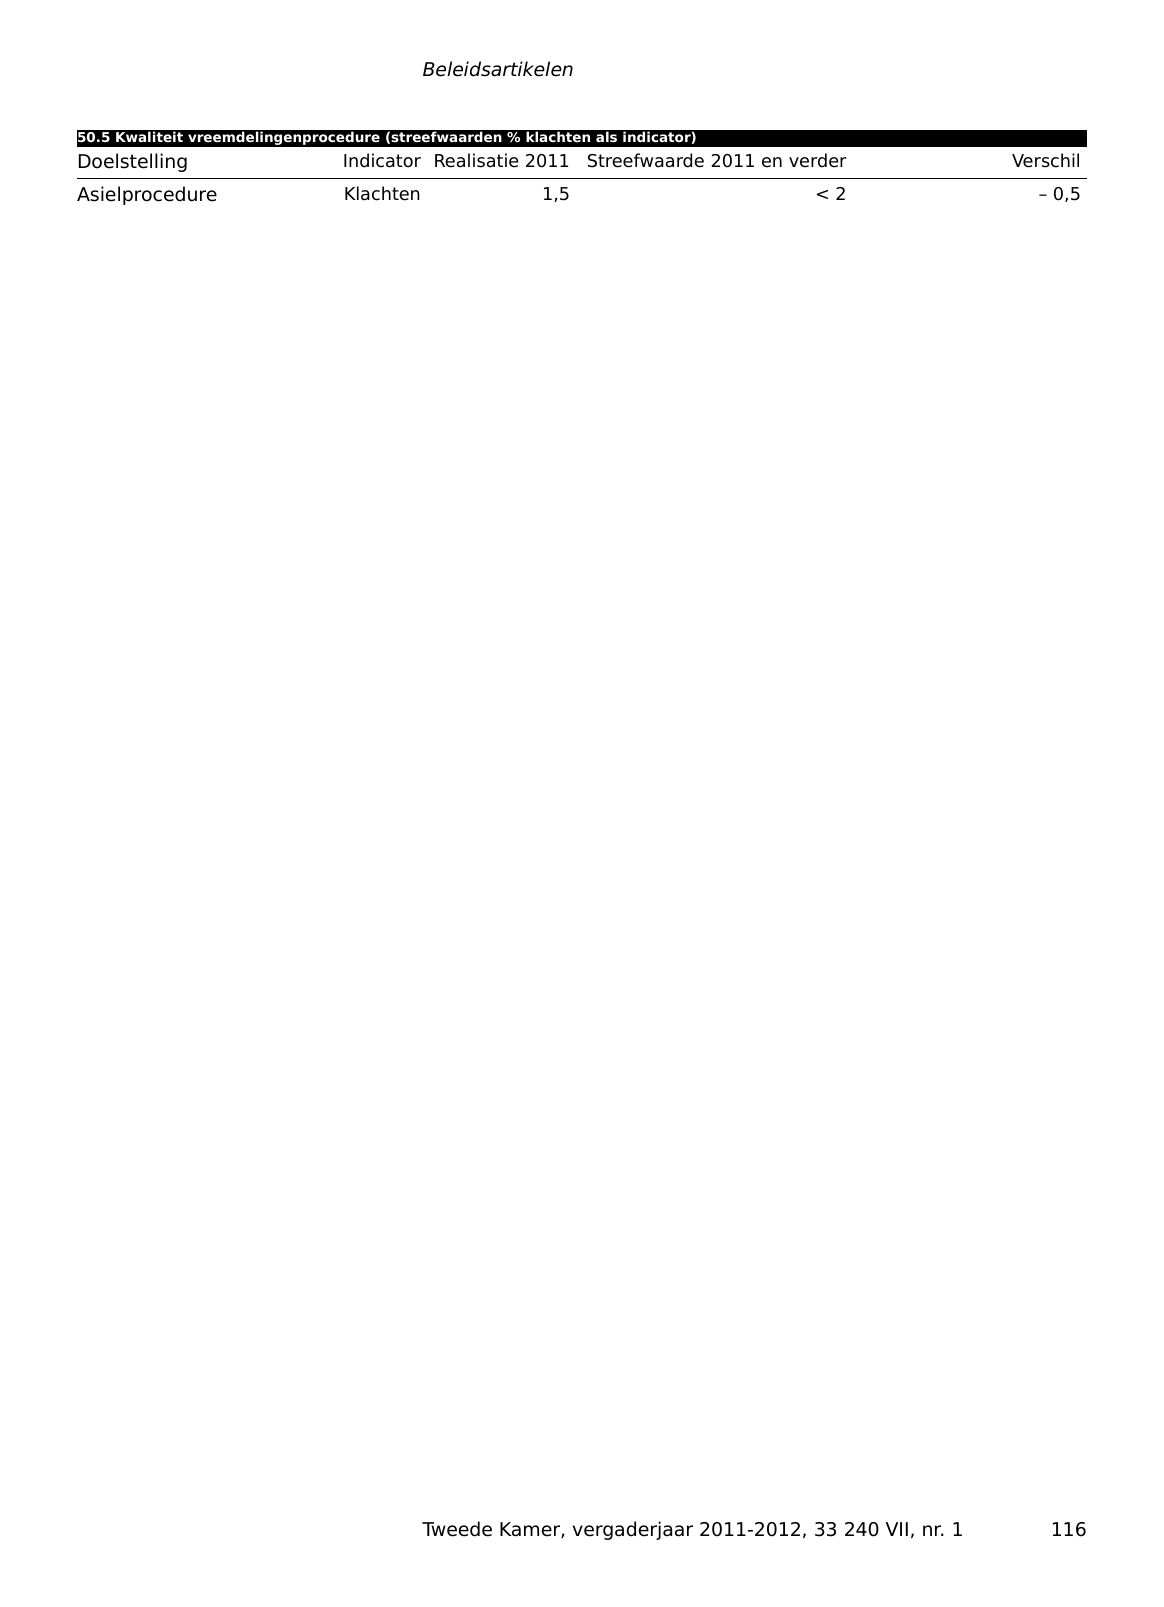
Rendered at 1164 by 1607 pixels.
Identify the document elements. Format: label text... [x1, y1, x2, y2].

table_header 50.5 Kwaliteit vreemdelingenprocedure (streefwaarden % klachten als indicator) [77, 130, 1087, 146]
table_cell Indicator [278, 147, 427, 178]
table_cell – 0,5 [853, 179, 1087, 206]
table_cell Klachten [278, 179, 427, 206]
table_cell Realisatie 2011 [427, 147, 576, 178]
table_cell < 2 [576, 179, 852, 206]
table_cell Verschil [853, 147, 1087, 178]
table_cell Asielprocedure [77, 179, 278, 206]
table_cell Doelstelling [77, 147, 278, 178]
table_cell 1,5 [427, 179, 576, 206]
table_cell Streefwaarde 2011 en verder [576, 147, 852, 178]
